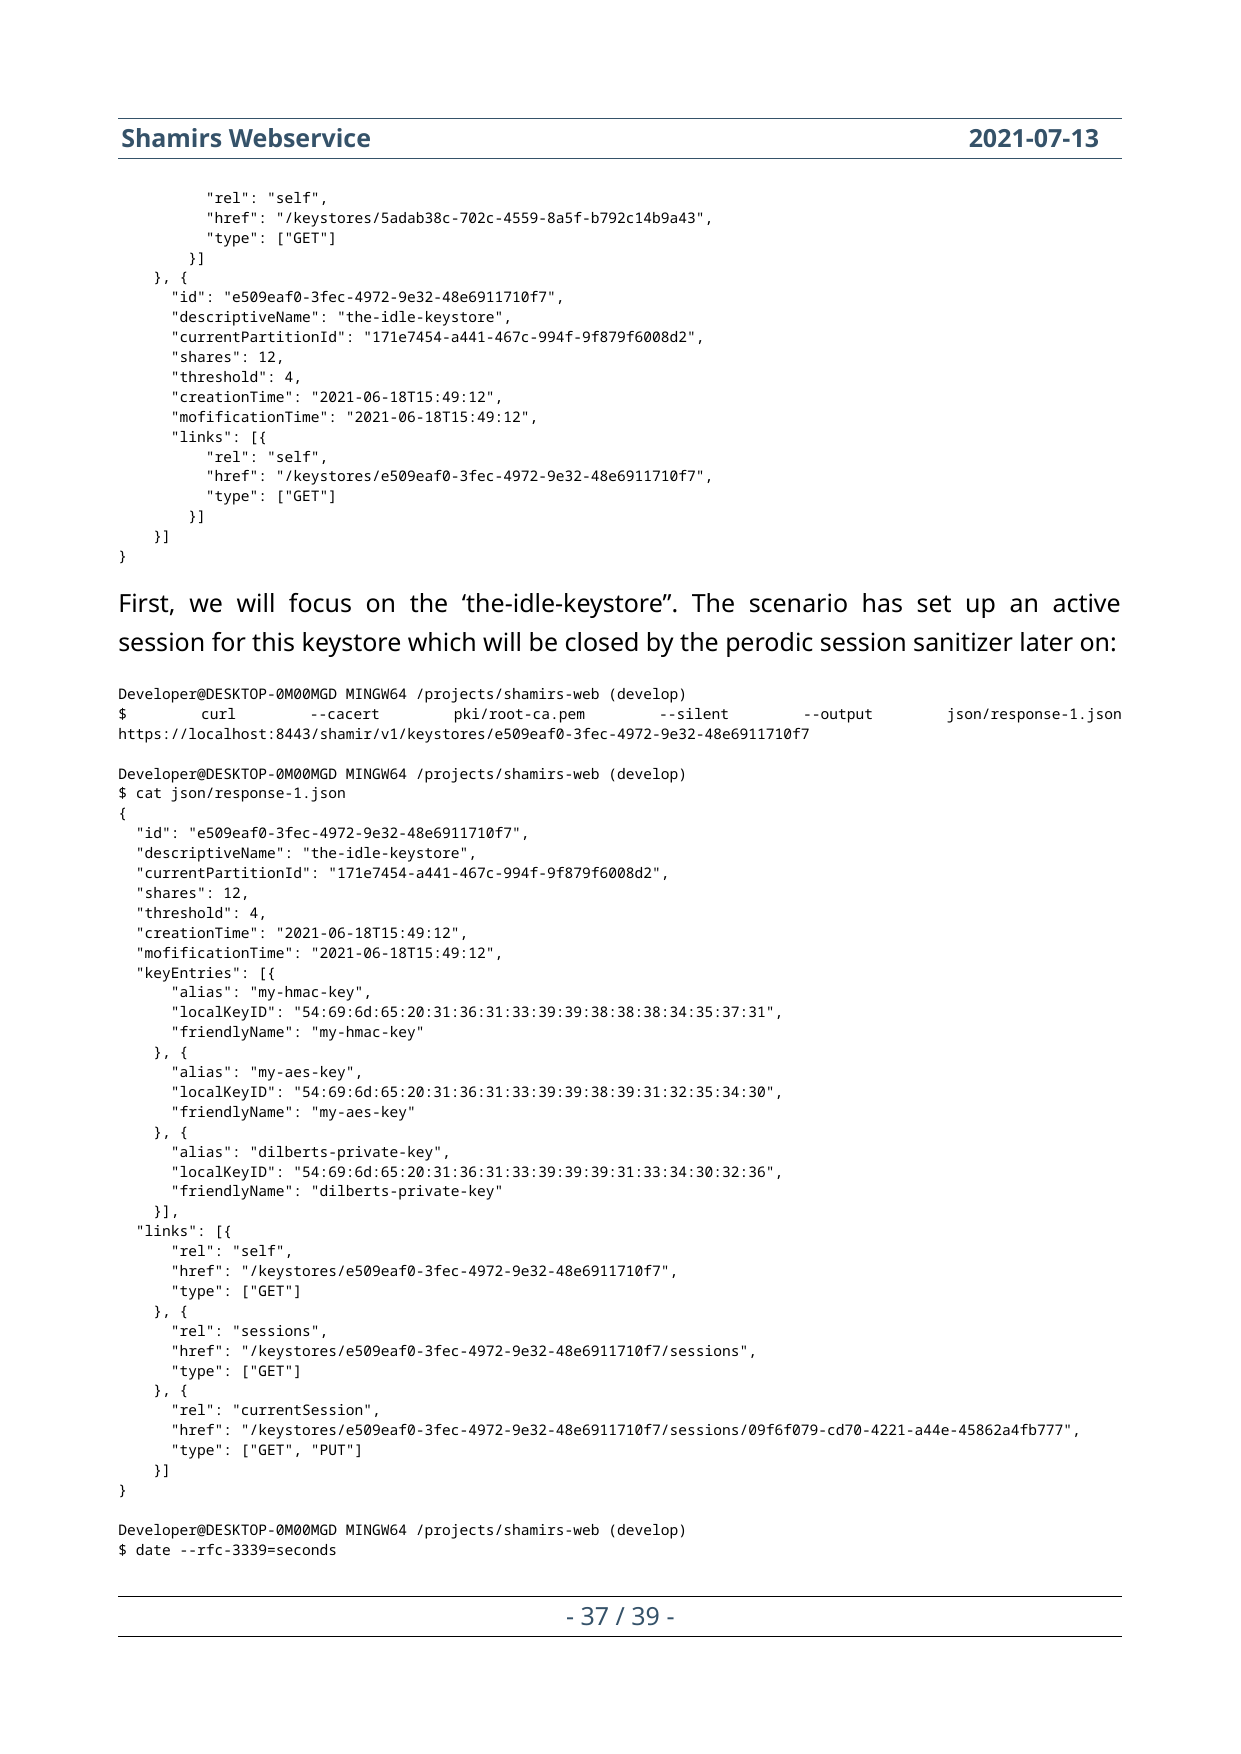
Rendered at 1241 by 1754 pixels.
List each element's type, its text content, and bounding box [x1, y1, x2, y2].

text "friendlyName": "my-hmac-key" [118, 1022, 1122, 1042]
text "alias": "dilberts-private-key", [118, 1141, 1122, 1161]
text "rel": "self", [118, 188, 1122, 208]
text "href": "/keystores/e509eaf0-3fec-4972-9e32-48e6911710f7/sessions/09f6f079-cd70-4221-a44e-45862a4fb777", [118, 1420, 1122, 1440]
text }, { [118, 267, 1122, 287]
text "alias": "my-aes-key", [118, 1062, 1122, 1082]
text "currentPartitionId": "171e7454-a441-467c-994f-9f879f6008d2", [118, 327, 1122, 347]
text "creationTime": "2021-06-18T15:49:12", [118, 923, 1122, 942]
text { [118, 803, 1122, 823]
text "rel": "sessions", [118, 1321, 1122, 1340]
text "localKeyID": "54:69:6d:65:20:31:36:31:33:39:39:38:38:38:34:35:37:31", [118, 1002, 1122, 1022]
text "href": "/keystores/e509eaf0-3fec-4972-9e32-48e6911710f7/sessions", [118, 1340, 1122, 1360]
text "localKeyID": "54:69:6d:65:20:31:36:31:33:39:39:38:39:31:32:35:34:30", [118, 1082, 1122, 1102]
text "href": "/keystores/e509eaf0-3fec-4972-9e32-48e6911710f7", [118, 1261, 1122, 1281]
text "type": ["GET"] [118, 1281, 1122, 1301]
text "rel": "self", [118, 446, 1122, 466]
text "type": ["GET"] [118, 486, 1122, 506]
text }, { [118, 1042, 1122, 1062]
text }] [118, 1460, 1122, 1480]
text "id": "e509eaf0-3fec-4972-9e32-48e6911710f7", [118, 823, 1122, 843]
text "currentPartitionId": "171e7454-a441-467c-994f-9f879f6008d2", [118, 863, 1122, 883]
text Developer@DESKTOP-0M00MGD MINGW64 /projects/shamirs-web (develop) [118, 1519, 1122, 1539]
text }, { [118, 1301, 1122, 1321]
text "keyEntries": [{ [118, 962, 1122, 982]
text "threshold": 4, [118, 367, 1122, 387]
text "alias": "my-hmac-key", [118, 982, 1122, 1002]
text $ curl --cacert pki/root-ca.pem --silent --output json/response-1.json https://localhost:8443/shamir/v1/keystores/e509eaf0-3fec-4972-9e32-48e6911710f7 [118, 704, 1122, 743]
text Developer@DESKTOP-0M00MGD MINGW64 /projects/shamirs-web (develop) [118, 684, 1122, 704]
text }] [118, 526, 1122, 546]
text }] [118, 247, 1122, 267]
text "mofificationTime": "2021-06-18T15:49:12", [118, 407, 1122, 426]
text "descriptiveName": "the-idle-keystore", [118, 307, 1122, 327]
text "creationTime": "2021-06-18T15:49:12", [118, 387, 1122, 407]
text }], [118, 1201, 1122, 1221]
text "localKeyID": "54:69:6d:65:20:31:36:31:33:39:39:39:31:33:34:30:32:36", [118, 1161, 1122, 1181]
text "shares": 12, [118, 883, 1122, 903]
text "links": [{ [118, 1221, 1122, 1241]
text "type": ["GET"] [118, 227, 1122, 247]
text "friendlyName": "dilberts-private-key" [118, 1181, 1122, 1201]
text } [118, 1480, 1122, 1499]
text "type": ["GET", "PUT"] [118, 1440, 1122, 1460]
text $ date --rfc-3339=seconds [118, 1539, 1122, 1559]
text "type": ["GET"] [118, 1360, 1122, 1380]
text First, we will focus on the ‘the-idle-keystore”. The scenario has set up an active session for this keystore which will be closed by the perodic session sanitizer later on: [118, 586, 1122, 659]
text "rel": "currentSession", [118, 1400, 1122, 1420]
text "links": [{ [118, 426, 1122, 446]
text Developer@DESKTOP-0M00MGD MINGW64 /projects/shamirs-web (develop) [118, 763, 1122, 783]
text "threshold": 4, [118, 903, 1122, 923]
text $ cat json/response-1.json [118, 783, 1122, 803]
text "rel": "self", [118, 1241, 1122, 1261]
text }] [118, 506, 1122, 526]
text }, { [118, 1380, 1122, 1400]
text "mofificationTime": "2021-06-18T15:49:12", [118, 942, 1122, 962]
text "href": "/keystores/5adab38c-702c-4559-8a5f-b792c14b9a43", [118, 208, 1122, 227]
text } [118, 546, 1122, 566]
text "friendlyName": "my-aes-key" [118, 1102, 1122, 1122]
text }, { [118, 1122, 1122, 1141]
text "shares": 12, [118, 347, 1122, 367]
text "descriptiveName": "the-idle-keystore", [118, 843, 1122, 863]
text "href": "/keystores/e509eaf0-3fec-4972-9e32-48e6911710f7", [118, 466, 1122, 486]
text "id": "e509eaf0-3fec-4972-9e32-48e6911710f7", [118, 287, 1122, 307]
